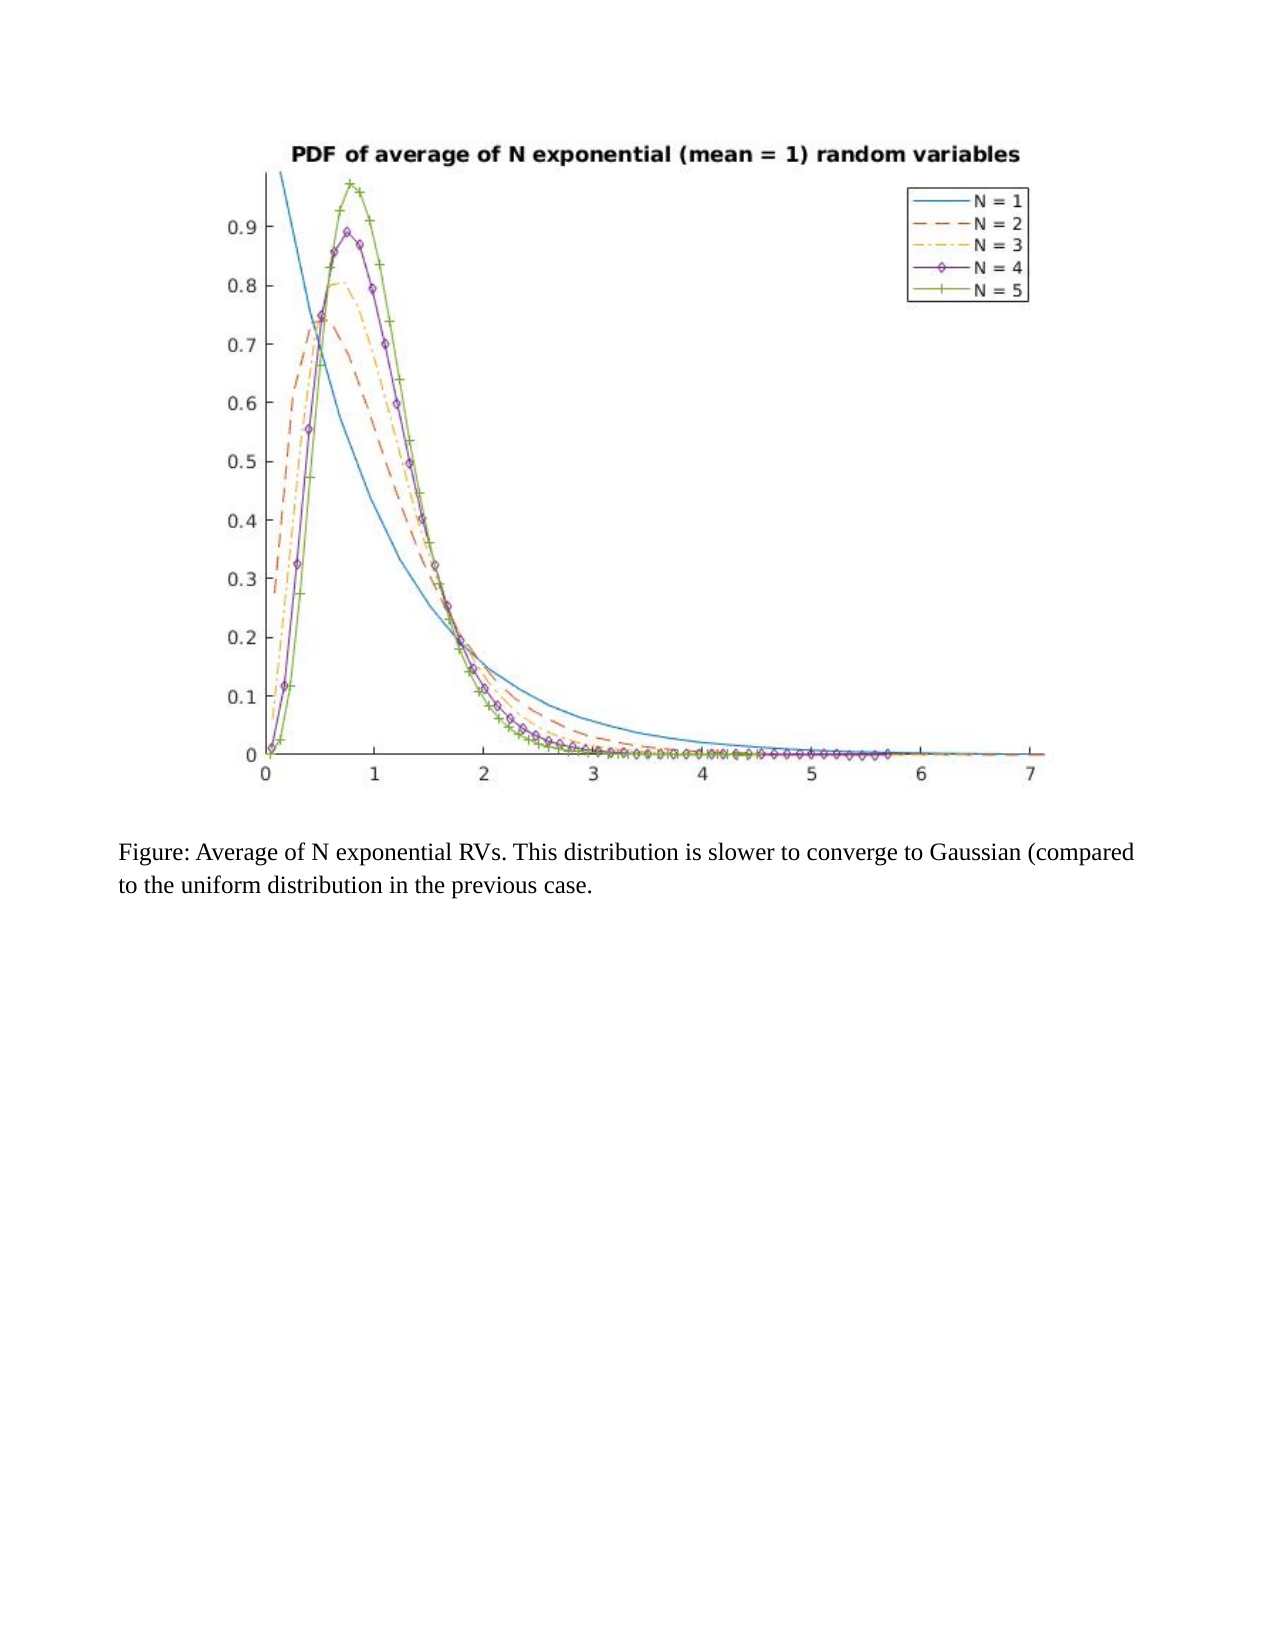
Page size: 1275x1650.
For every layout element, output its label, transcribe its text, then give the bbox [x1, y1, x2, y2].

text Figure: Average of N exponential RVs. This distribution is slower to converge to Gaussian (compared to the uniform distribution in the previous case. [118, 833, 1157, 899]
picture [135, 118, 1140, 833]
